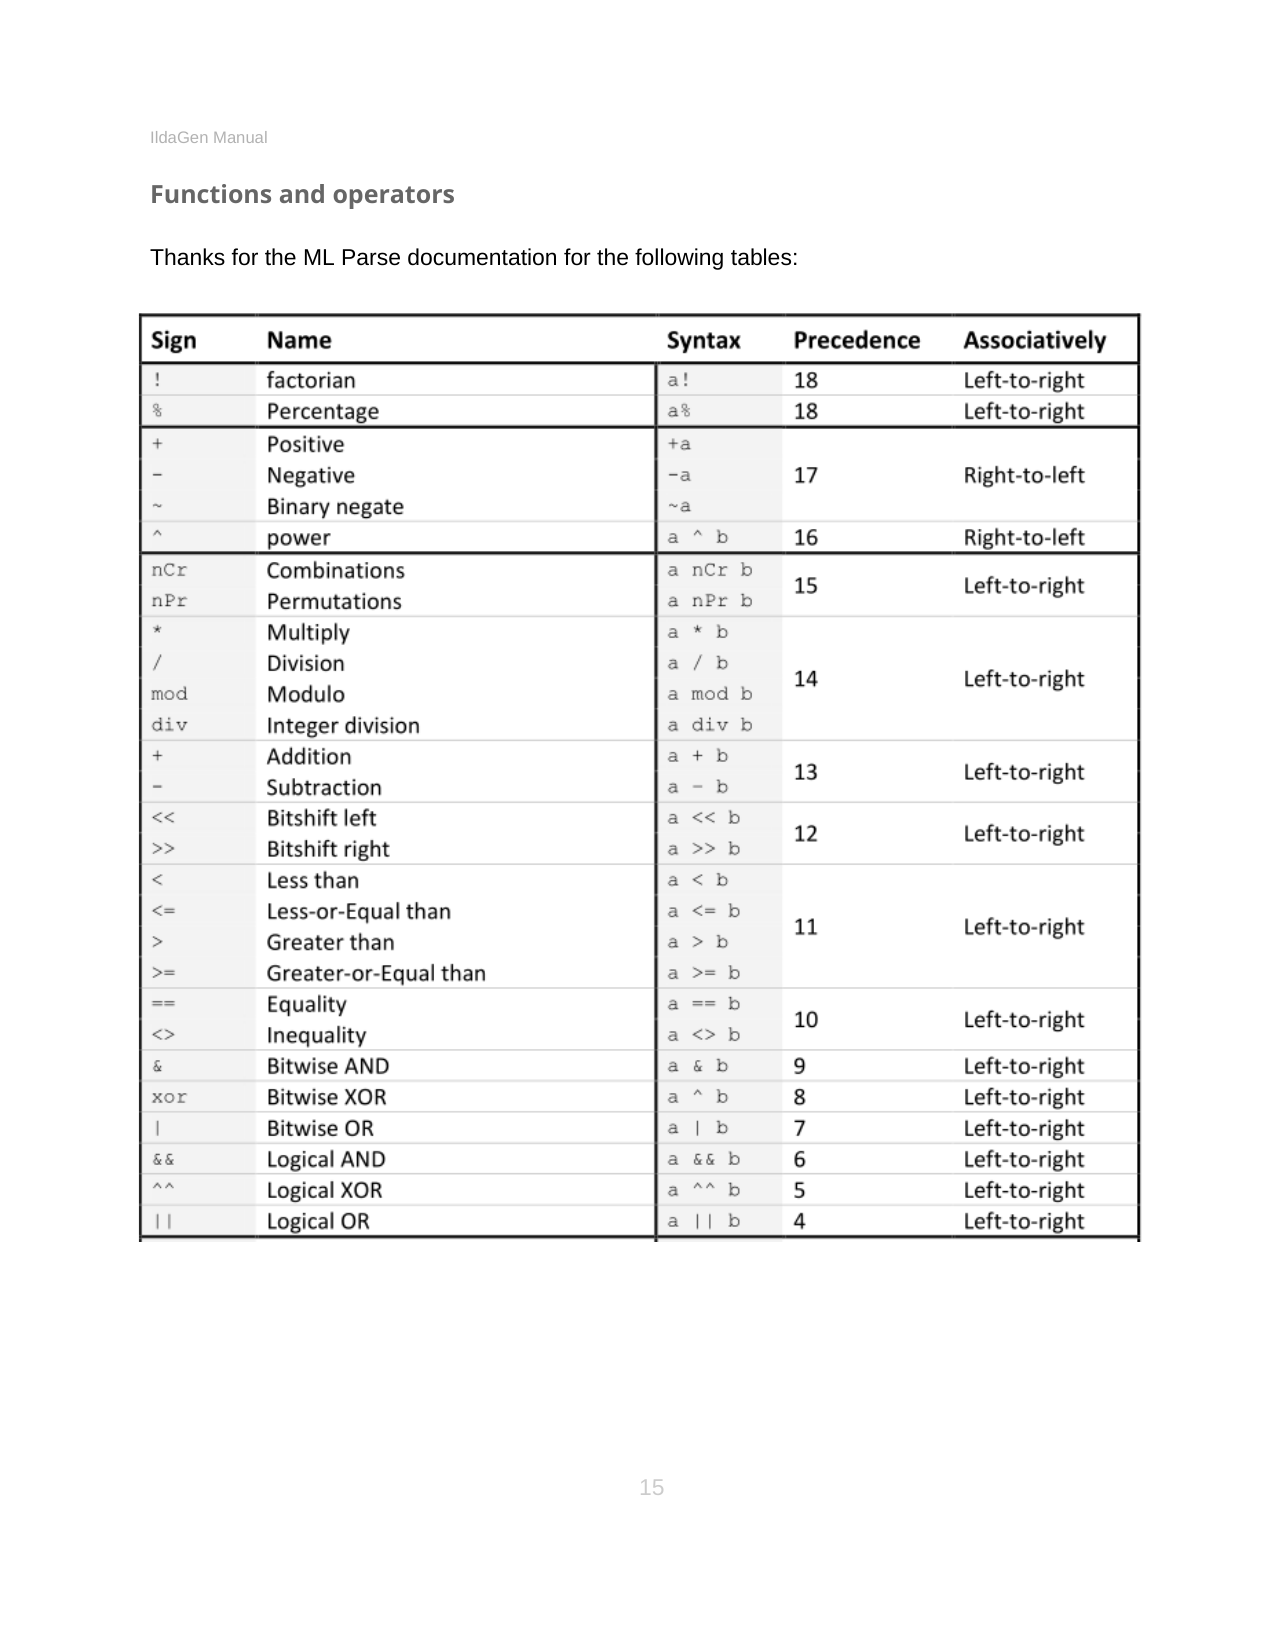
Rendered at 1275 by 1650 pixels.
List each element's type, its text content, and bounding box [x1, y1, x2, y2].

picture [138, 312, 1143, 1242]
text Thanks for the ML Parse documentation for the following tables: [150, 245, 1153, 270]
subtitle Functions and operators [150, 176, 1153, 210]
